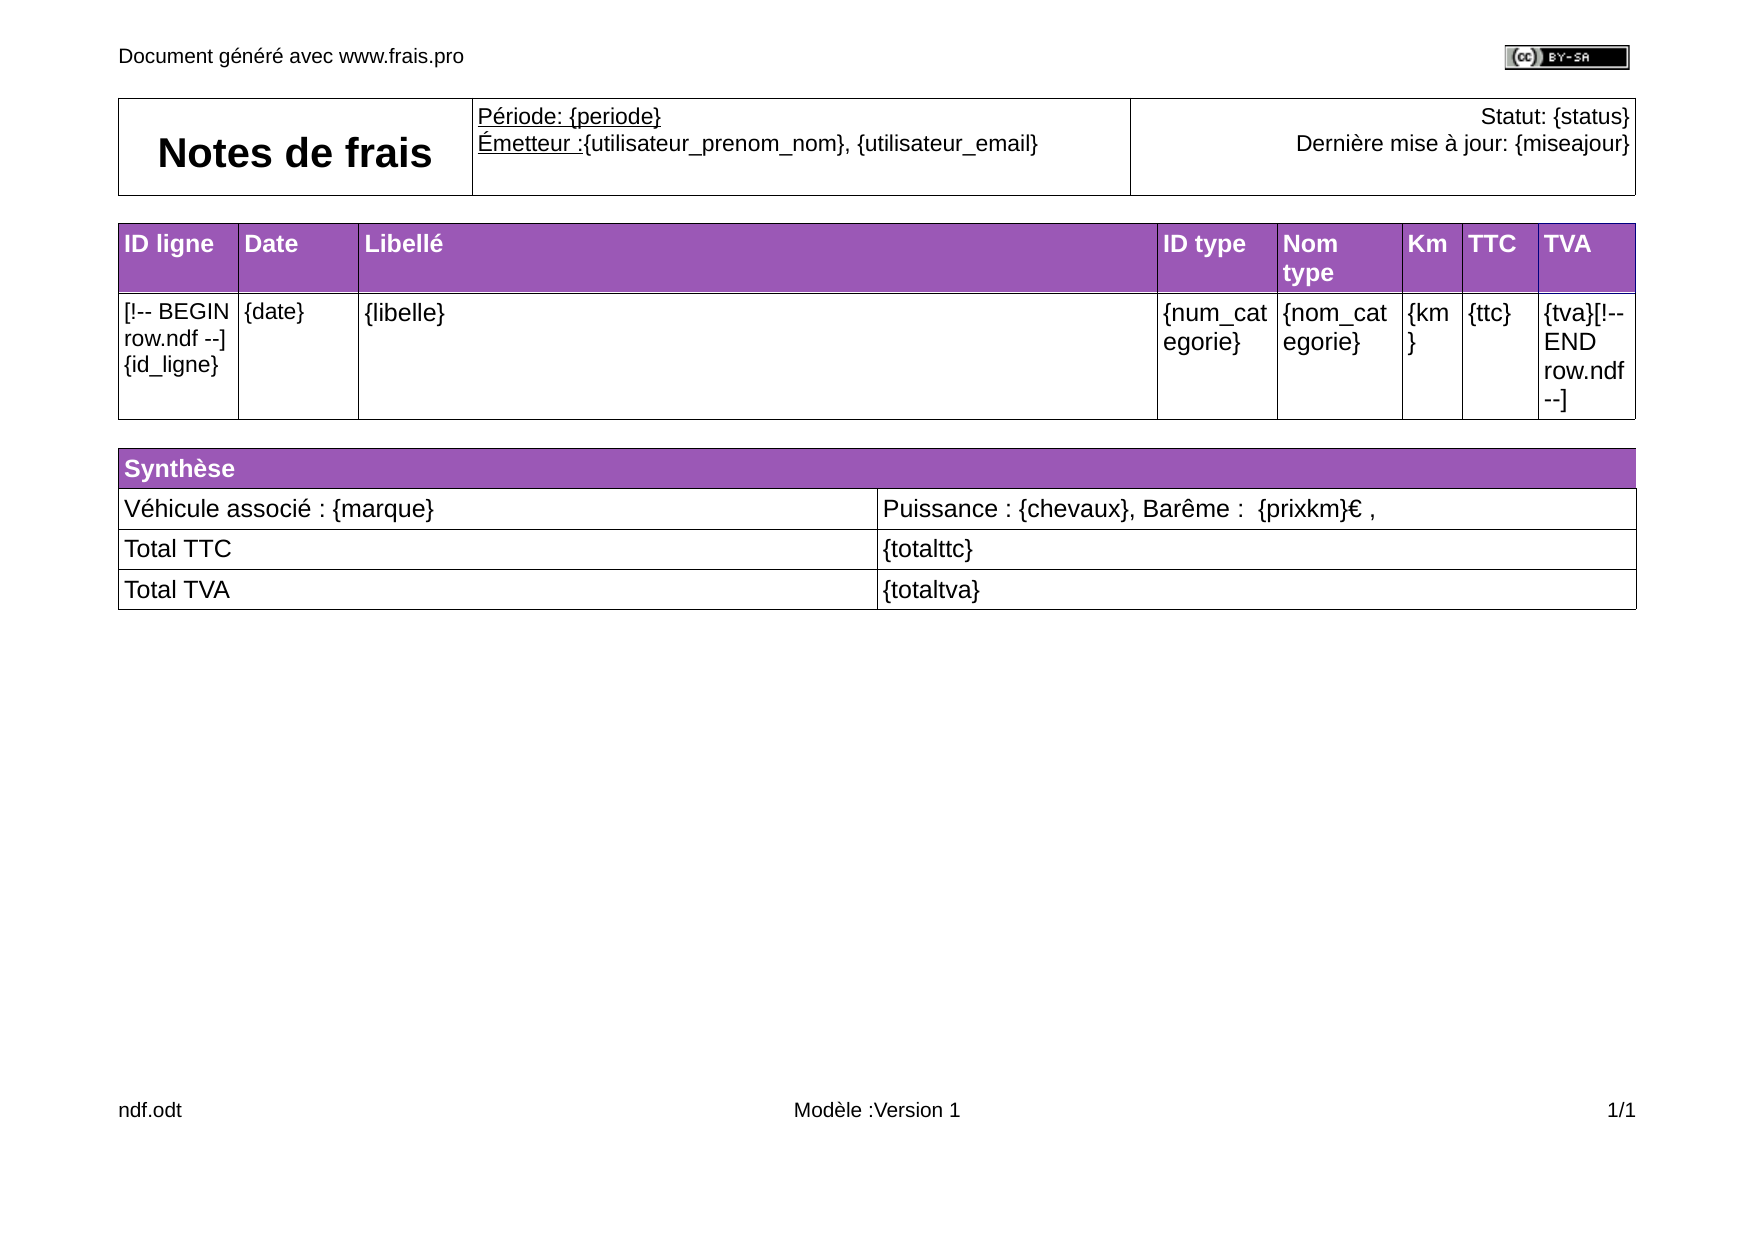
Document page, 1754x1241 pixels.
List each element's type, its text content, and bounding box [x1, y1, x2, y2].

table_header Notes de frais [119, 99, 472, 194]
table_header Libellé [359, 224, 1157, 292]
table_header Date [239, 224, 358, 292]
table_cell [!-- BEGIN row.ndf --]{id_ligne} [119, 294, 238, 419]
table_cell {libelle} [359, 294, 1157, 419]
table_cell {tva}[!-- END row.ndf --] [1539, 294, 1635, 419]
table_cell Véhicule associé : {marque} [119, 489, 877, 528]
table_cell {totalttc} [878, 530, 1636, 569]
table_header Km [1403, 224, 1462, 292]
table_cell {totaltva} [878, 570, 1636, 609]
table_cell {date} [239, 294, 358, 419]
table_header Nom type [1278, 224, 1402, 292]
table_header Statut: {status} Dernière mise à jour: {miseajour} [1131, 99, 1635, 194]
table_cell {nom_categorie} [1278, 294, 1402, 419]
table_header TVA [1539, 224, 1635, 292]
table_cell Total TTC [119, 530, 877, 569]
table_header TTC [1463, 224, 1538, 292]
table_cell {km} [1403, 294, 1462, 419]
table_cell {num_categorie} [1158, 294, 1277, 419]
table_cell Total TVA [119, 570, 877, 609]
table_header ID type [1158, 224, 1277, 292]
table_cell {ttc} [1463, 294, 1538, 419]
table_header Synthèse [119, 449, 1636, 488]
table_header Période: {periode} Émetteur :{utilisateur_prenom_nom}, {utilisateur_email} [473, 99, 1130, 194]
table_header ID ligne [119, 224, 238, 292]
table_cell Puissance : {chevaux}, Barême : {prixkm}€ , [878, 489, 1636, 528]
picture [1504, 45, 1630, 70]
